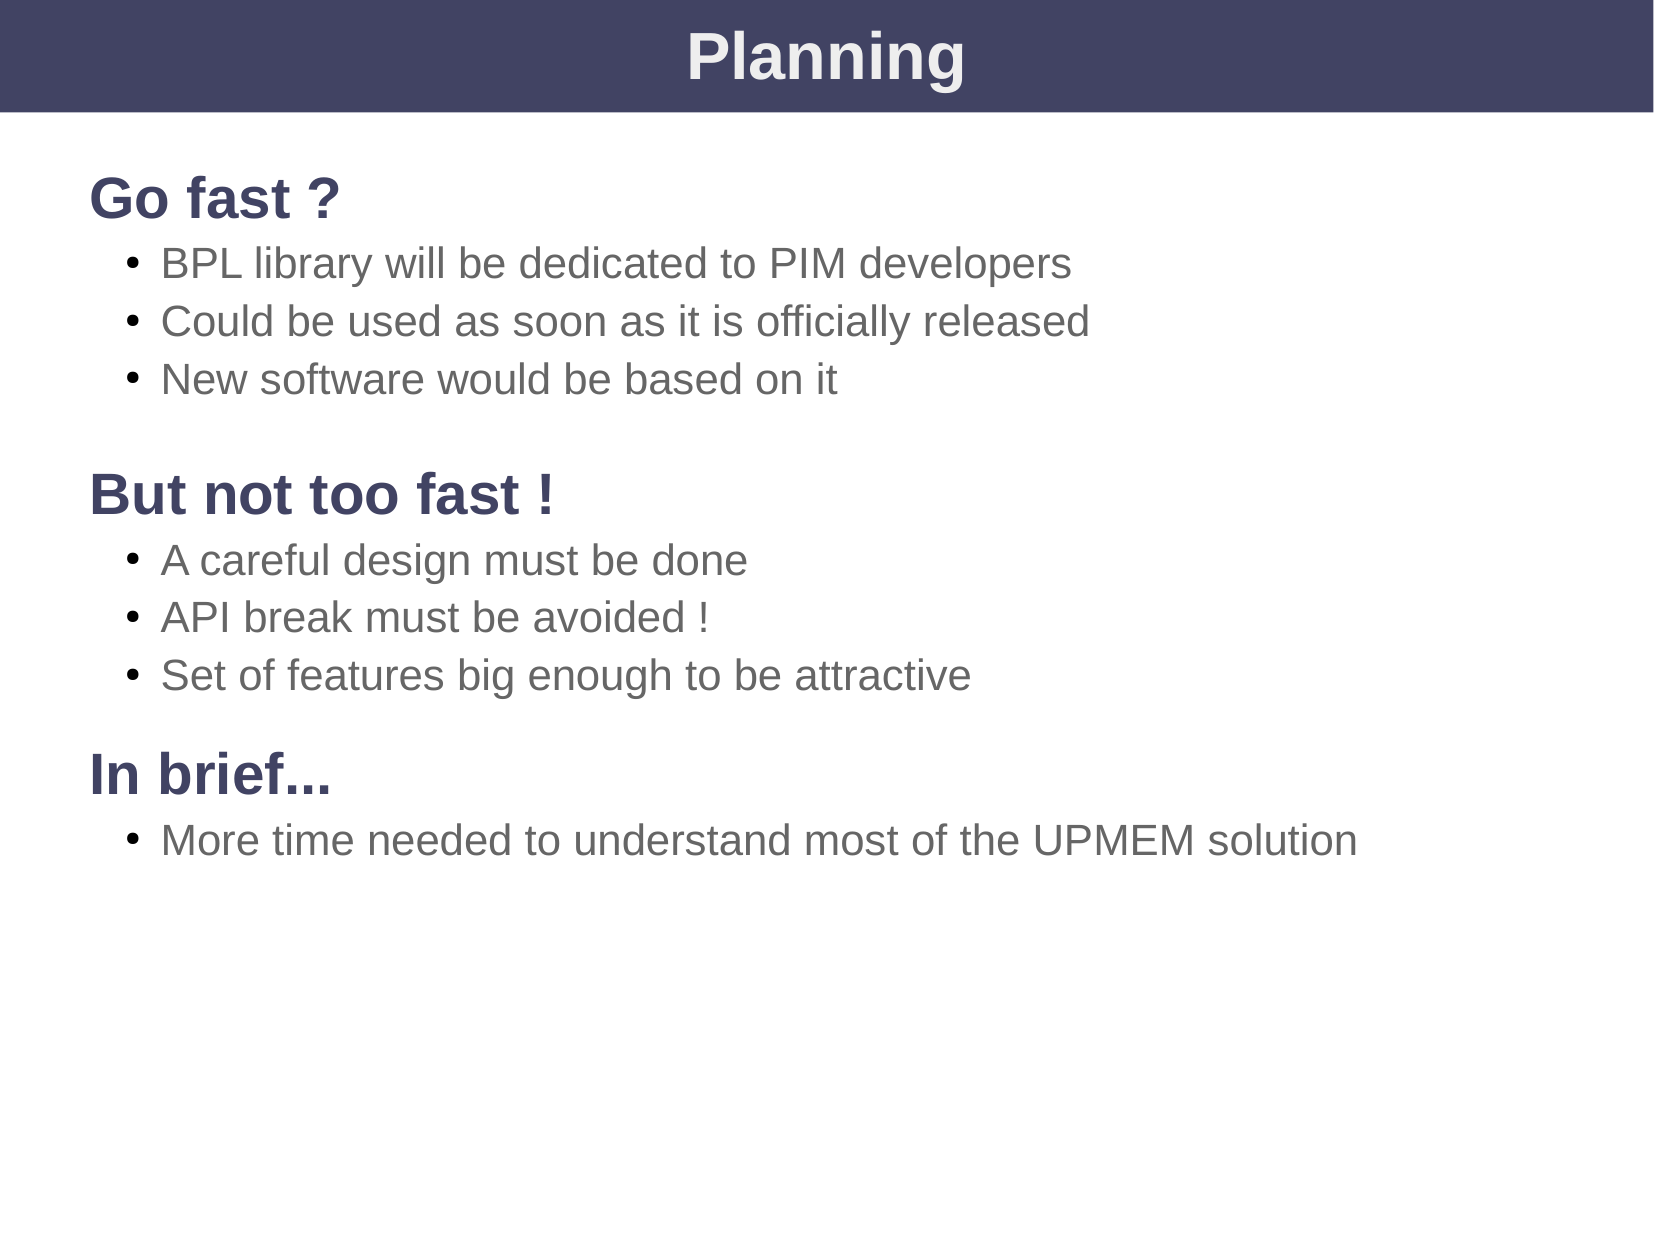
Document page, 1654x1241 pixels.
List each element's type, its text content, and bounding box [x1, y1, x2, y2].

text_box Go fast ? BPL library will be dedicated to PIM developers Could be used as soon as it is officially released New software would be based on it But not too fast ! A careful design must be done API break must be avoided ! Set of features big enough to be attractive In brief... More time needed to understand most of the UPMEM solution [75, 158, 1613, 946]
text_box Planning [0, 0, 1654, 113]
